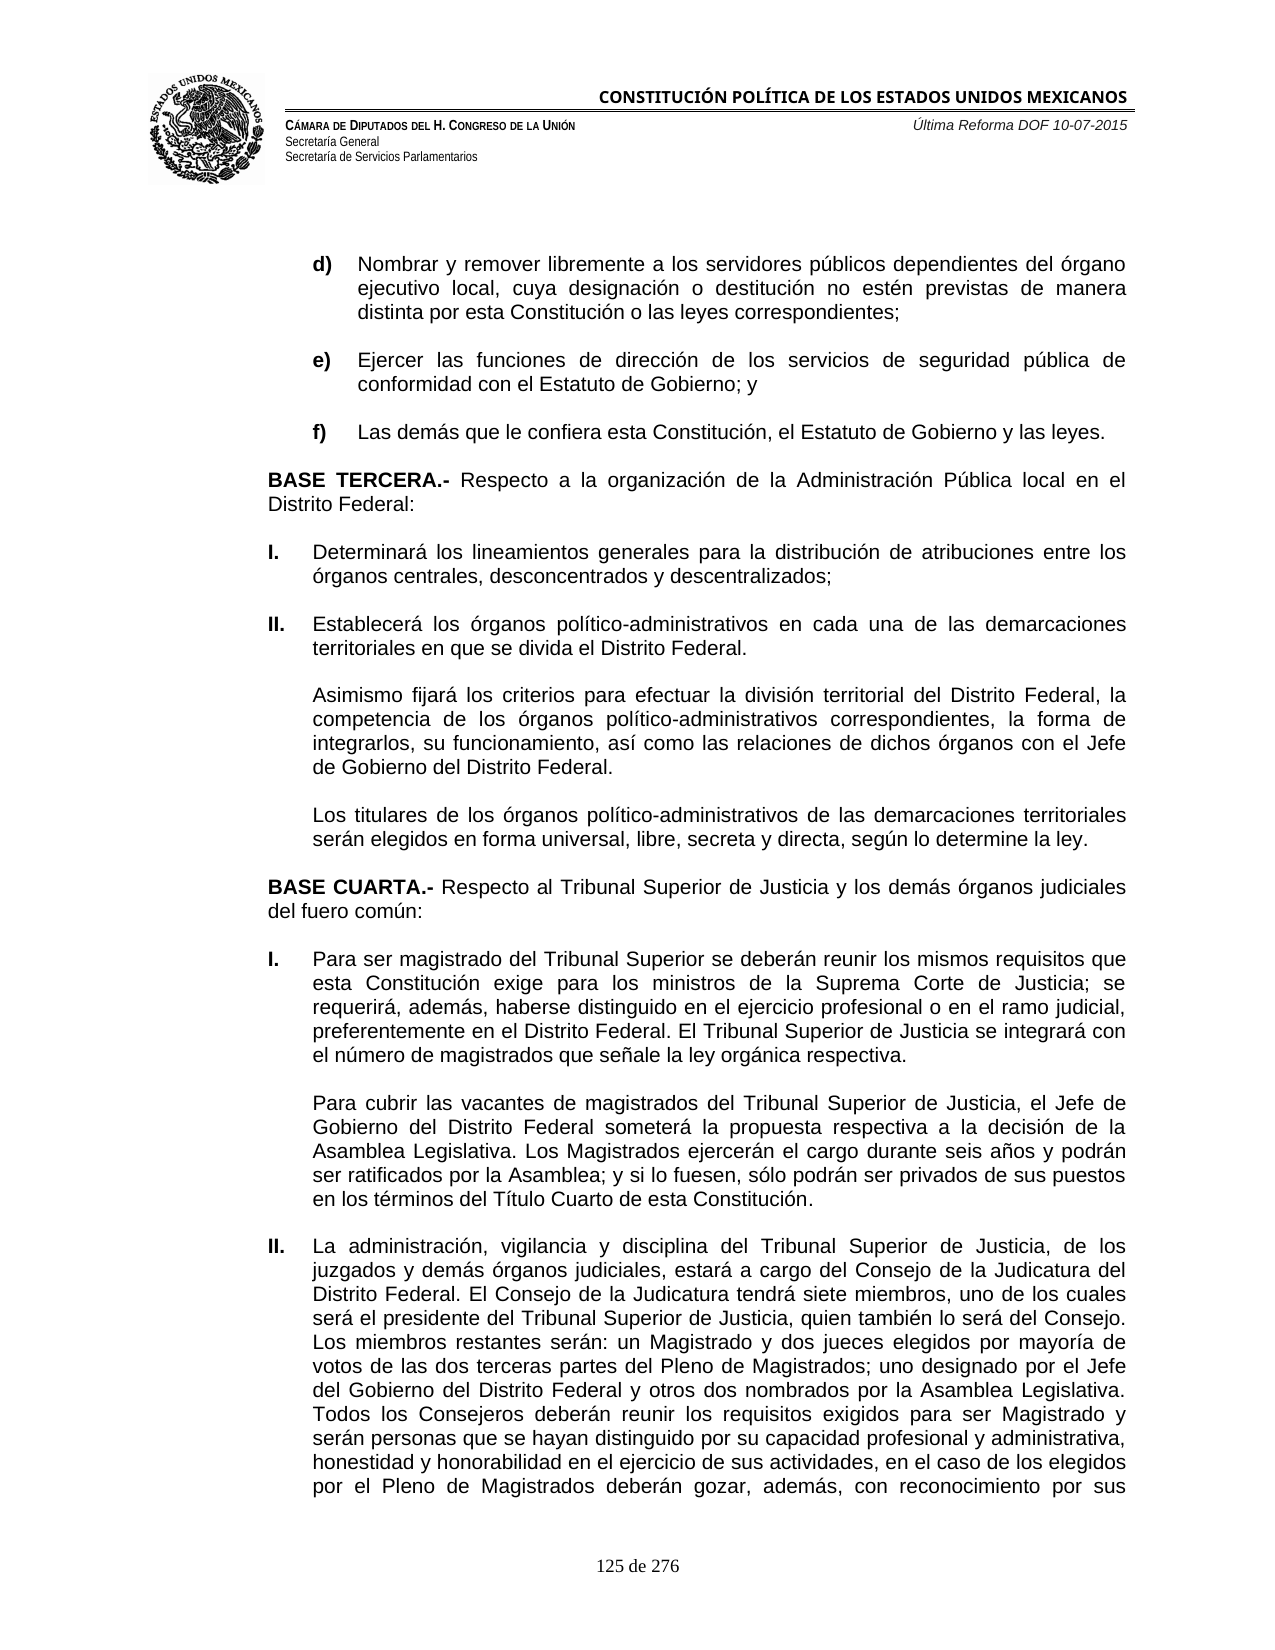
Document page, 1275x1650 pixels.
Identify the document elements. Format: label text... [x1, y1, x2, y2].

text Para cubrir las vacantes de magistrados del Tribunal Superior de Justicia, el Jefe de Gobierno del Distrito Federal someterá la propuesta respectiva a la decisión de la Asamblea Legislativa. Los Magistrados ejercerán el cargo durante seis años y podrán ser ratificados por la Asamblea; y si lo fuesen, sólo podrán ser privados de sus puestos en los términos del Título Cuarto de esta Constitución. [312, 1091, 1127, 1210]
text I. Para ser magistrado del Tribunal Superior se deberán reunir los mismos requisitos que esta Constitución exige para los ministros de la Suprema Corte de Justicia; se requerirá, además, haberse distinguido en el ejercicio profesional o en el ramo judicial, preferentemente en el Distrito Federal. El Tribunal Superior de Justicia se integrará con el número de magistrados que señale la ley orgánica respectiva. [268, 947, 1127, 1067]
text e) Ejercer las funciones de dirección de los servicios de seguridad pública de conformidad con el Estatuto de Gobierno; y [312, 348, 1127, 396]
text BASE TERCERA.- Respecto a la organización de la Administración Pública local en el Distrito Federal: [268, 468, 1127, 516]
text I. Determinará los lineamientos generales para la distribución de atribuciones entre los órganos centrales, desconcentrados y descentralizados; [268, 539, 1127, 587]
text II. Establecerá los órganos político-administrativos en cada una de las demarcaciones territoriales en que se divida el Distrito Federal. [268, 611, 1127, 659]
text BASE CUARTA.- Respecto al Tribunal Superior de Justicia y los demás órganos judiciales del fuero común: [268, 875, 1127, 923]
text d) Nombrar y remover libremente a los servidores públicos dependientes del órgano ejecutivo local, cuya designación o destitución no estén previstas de manera distinta por esta Constitución o las leyes correspondientes; [312, 252, 1127, 324]
text Asimismo fijará los criterios para efectuar la división territorial del Distrito Federal, la competencia de los órganos político-administrativos correspondientes, la forma de integrarlos, su funcionamiento, así como las relaciones de dichos órganos con el Jefe de Gobierno del Distrito Federal. [312, 683, 1127, 779]
text f) Las demás que le confiera esta Constitución, el Estatuto de Gobierno y las leyes. [312, 420, 1127, 444]
text II. La administración, vigilancia y disciplina del Tribunal Superior de Justicia, de los juzgados y demás órganos judiciales, estará a cargo del Consejo de la Judicatura del Distrito Federal. El Consejo de la Judicatura tendrá siete miembros, uno de los cuales será el presidente del Tribunal Superior de Justicia, quien también lo será del Consejo. Los miembros restantes serán: un Magistrado y dos jueces elegidos por mayoría de votos de las dos terceras partes del Pleno de Magistrados; uno designado por el Jefe del Gobierno del Distrito Federal y otros dos nombrados por la Asamblea Legislativa. Todos los Consejeros deberán reunir los requisitos exigidos para ser Magistrado y serán personas que se hayan distinguido por su capacidad profesional y administrativa, honestidad y honorabilidad en el ejercicio de sus actividades, en el caso de los elegidos por el Pleno de Magistrados deberán gozar, además, con reconocimiento por sus [268, 1234, 1127, 1498]
text Los titulares de los órganos político-administrativos de las demarcaciones territoriales serán elegidos en forma universal, libre, secreta y directa, según lo determine la ley. [312, 803, 1127, 851]
